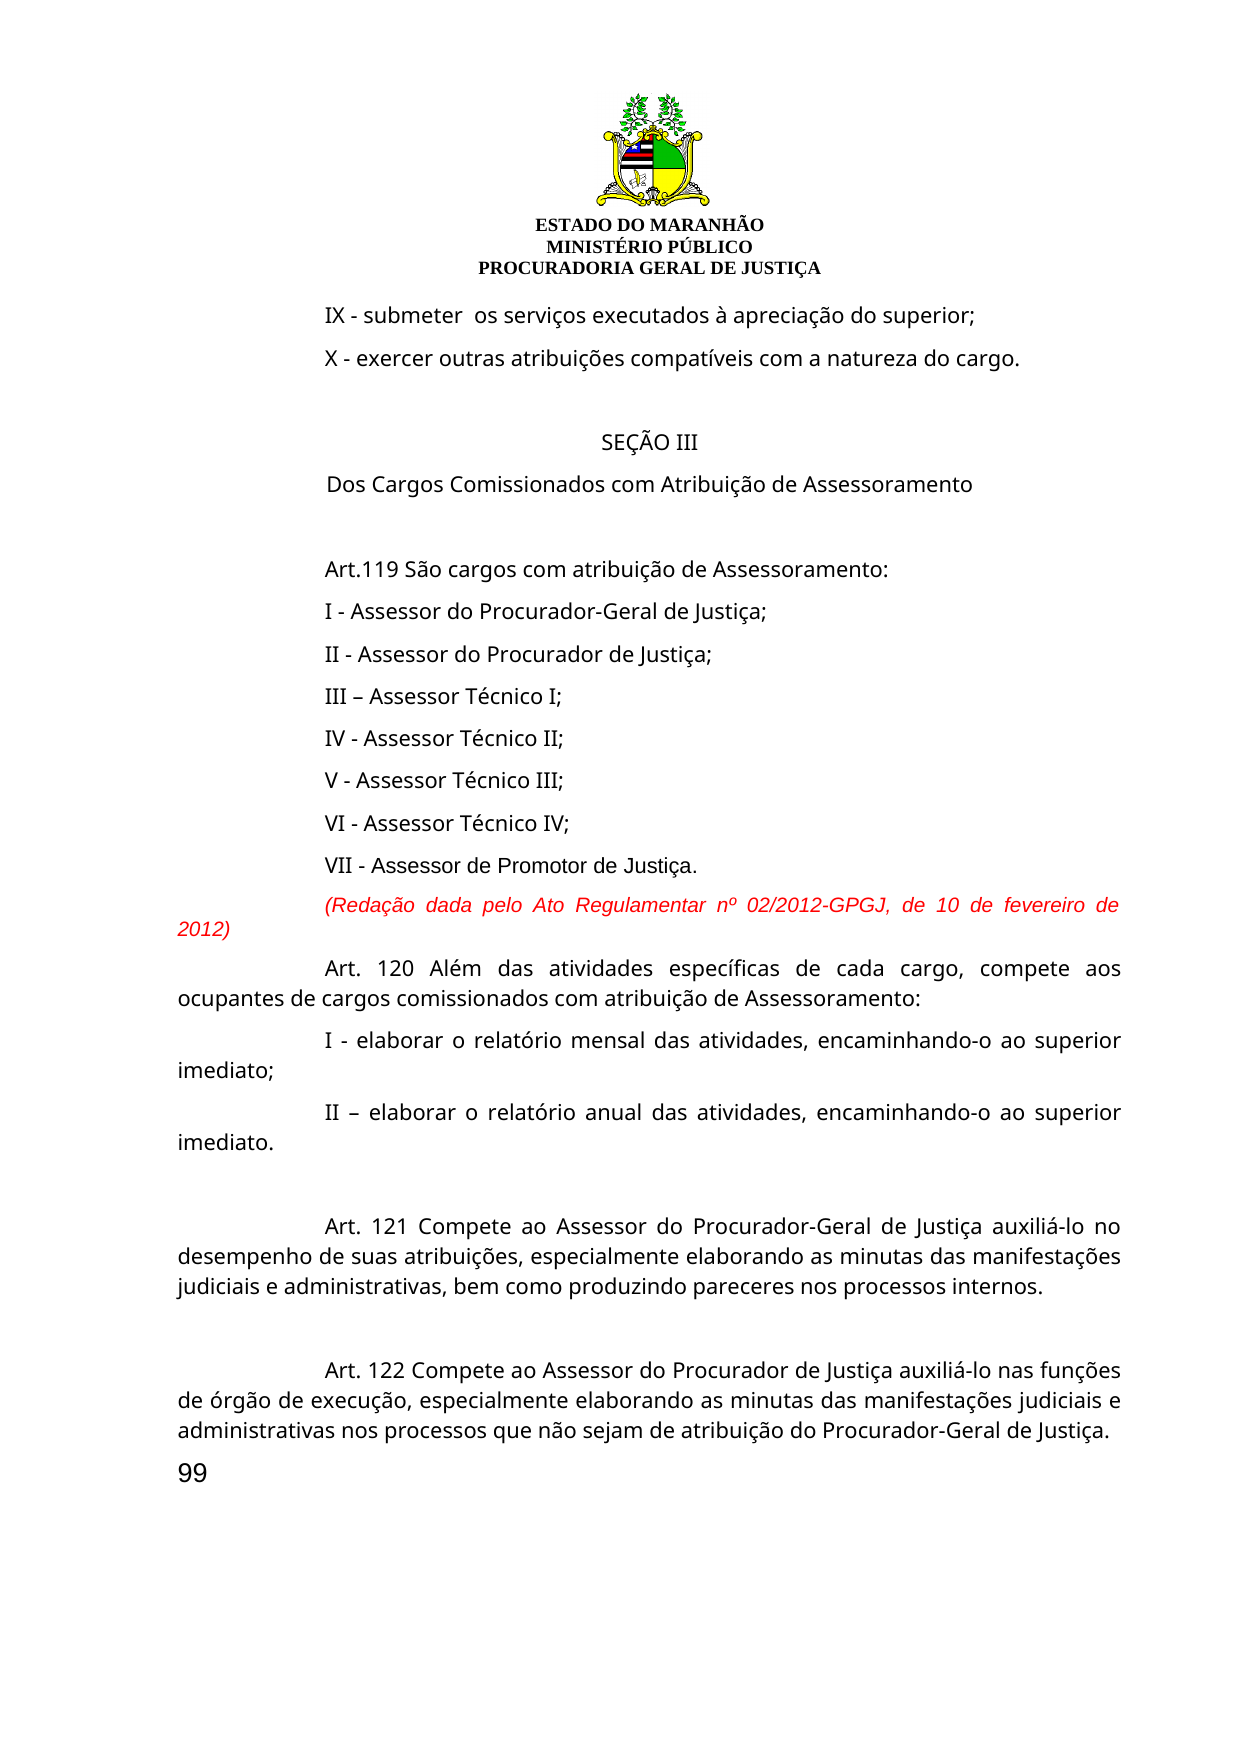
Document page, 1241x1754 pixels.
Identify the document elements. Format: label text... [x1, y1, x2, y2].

text II - Assessor do Procurador de Justiça; [177, 639, 1122, 668]
text X - exercer outras atribuições compatíveis com a natureza do cargo. [177, 343, 1122, 372]
text Art. 122 Compete ao Assessor do Procurador de Justiça auxiliá-lo nas funções de órgão de execução, especialmente elaborando as minutas das manifestações judiciais e administrativas nos processos que não sejam de atribuição do Procurador-Geral de Justiça. [177, 1356, 1122, 1445]
text SEÇÃO III [177, 427, 1122, 457]
text III – Assessor Técnico I; [177, 681, 1122, 711]
text Art.119 São cargos com atribuição de Assessoramento: [177, 554, 1122, 584]
text VI - Assessor Técnico IV; [177, 808, 1122, 838]
text Dos Cargos Comissionados com Atribuição de Assessoramento [177, 469, 1122, 499]
text VII - Assessor de Promotor de Justiça. [177, 850, 1122, 880]
text Art. 120 Além das atividades específicas de cada cargo, compete aos ocupantes de cargos comissionados com atribuição de Assessoramento: [177, 953, 1122, 1012]
text IX - submeter os serviços executados à apreciação do superior; [177, 300, 1122, 330]
text II – elaborar o relatório anual das atividades, encaminhando-o ao superior imediato. [177, 1097, 1122, 1157]
text V - Assessor Técnico III; [177, 766, 1122, 795]
text (Redação dada pelo Ato Regulamentar nº 02/2012-GPGJ, de 10 de fevereiro de 2012) [177, 892, 1122, 940]
text I - elaborar o relatório mensal das atividades, encaminhando-o ao superior imediato; [177, 1025, 1122, 1084]
text IV - Assessor Técnico II; [177, 723, 1122, 753]
text I - Assessor do Procurador-Geral de Justiça; [177, 596, 1122, 626]
text Art. 121 Compete ao Assessor do Procurador-Geral de Justiça auxiliá-lo no desempenho de suas atribuições, especialmente elaborando as minutas das manifestações judiciais e administrativas, bem como produzindo pareceres nos processos internos. [177, 1211, 1122, 1301]
